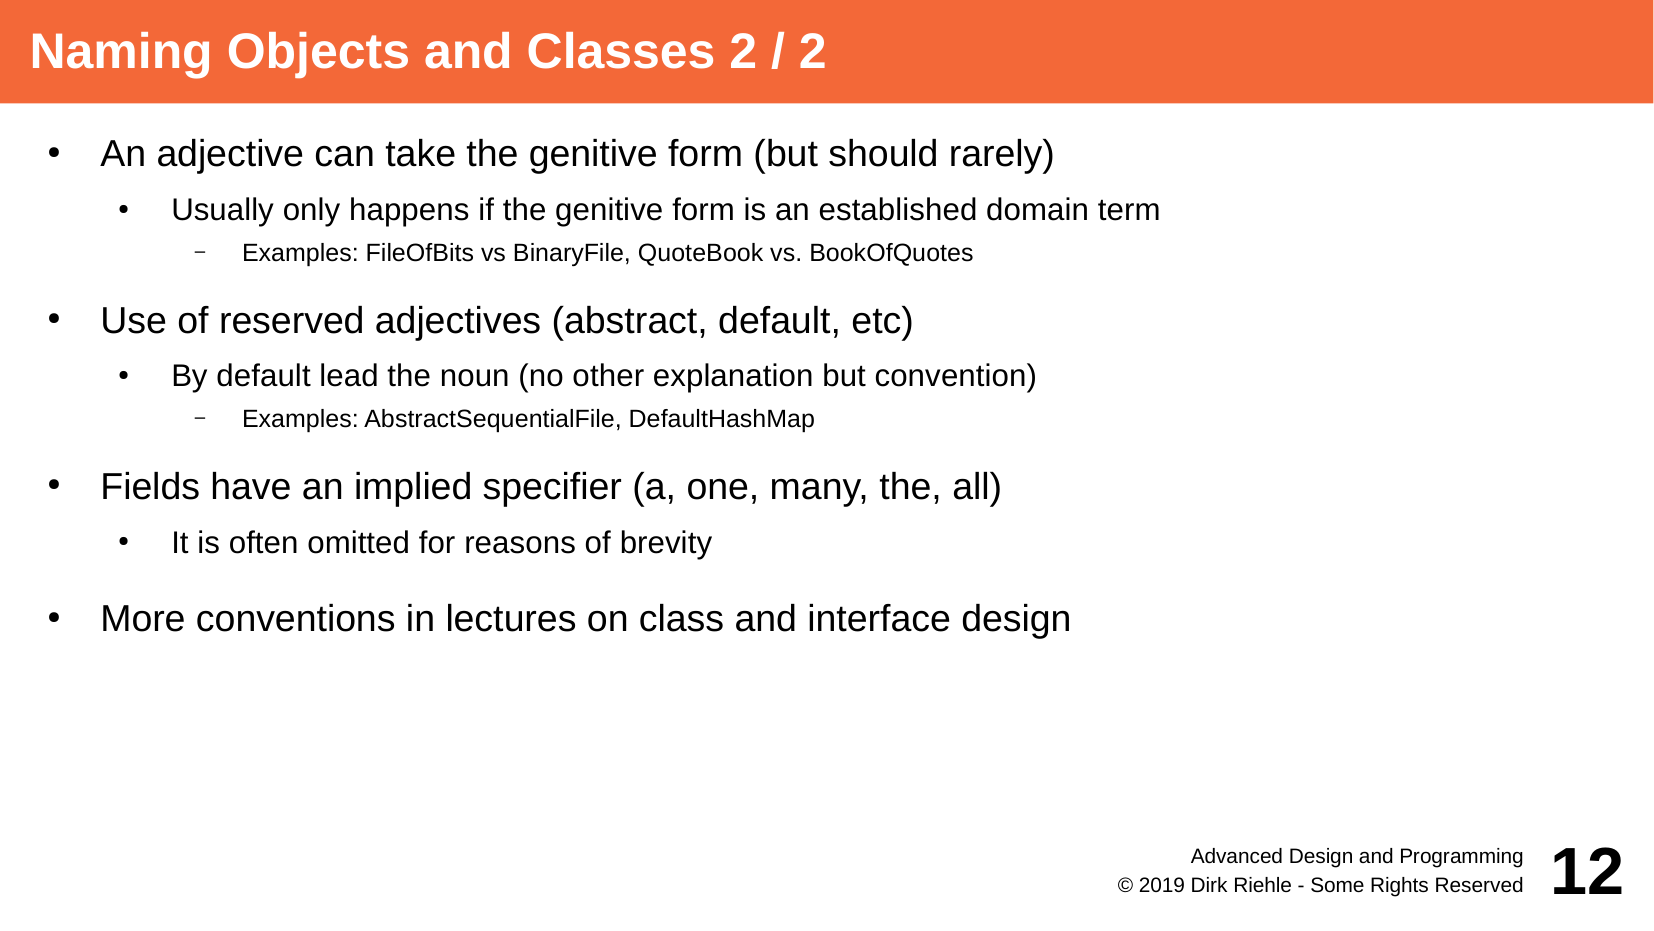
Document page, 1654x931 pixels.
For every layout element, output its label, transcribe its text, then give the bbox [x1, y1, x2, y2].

list An adjective can take the genitive form (but should rarely) Usually only happens if the genitive form is an established domain term Examples: FileOfBits vs BinaryFile, QuoteBook vs. BookOfQuotes Use of reserved adjectives (abstract, default, etc) By default lead the noun (no other explanation but convention) Examples: AbstractSequentialFile, DefaultHashMap Fields have an implied specifier (a, one, many, the, all) It is often omitted for reasons of brevity More conventions in lectures on class and interface design [29, 132, 1625, 813]
title Naming Objects and Classes 2 / 2 [0, 0, 1654, 104]
